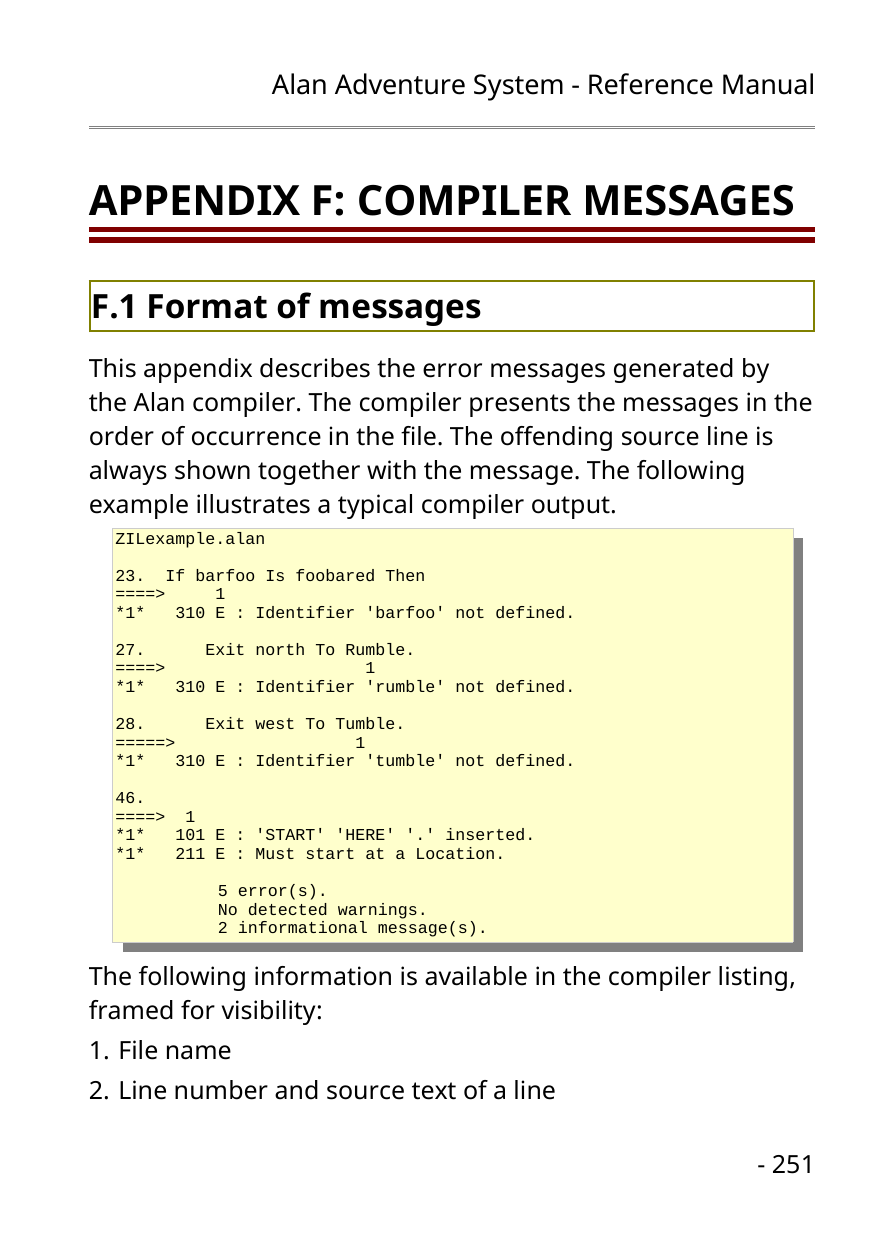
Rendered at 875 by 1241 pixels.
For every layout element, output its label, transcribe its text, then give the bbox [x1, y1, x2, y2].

subtitle Format of messages [91, 282, 813, 330]
text ZILexample.alan 23. If barfoo Is foobared Then ====> 1 *1* 310 E : Identifier 'barfoo' not defined. 27. Exit north To Rumble. ====> 1 *1* 310 E : Identifier 'rumble' not defined. 28. Exit west To Tumble. =====> 1 *1* 310 E : Identifier 'tumble' not defined. 46. ====> 1 *1* 101 E : 'START' 'HERE' '.' inserted. *1* 211 E : Must start at a Location. 5 error(s). No detected warnings. 2 informational message(s). [113, 529, 793, 942]
list Line number and source text of a line [88, 1073, 815, 1107]
text The following information is available in the compiler listing, framed for visibility: [88, 959, 815, 1027]
list File name [88, 1033, 815, 1067]
subtitle Compiler Messages [88, 171, 815, 243]
text This appendix describes the error messages generated by the Alan compiler. The compiler presents the messages in the order of occurrence in the file. The offending source line is always shown together with the message. The follow­ing example illustrates a typical compiler output. [88, 351, 815, 521]
